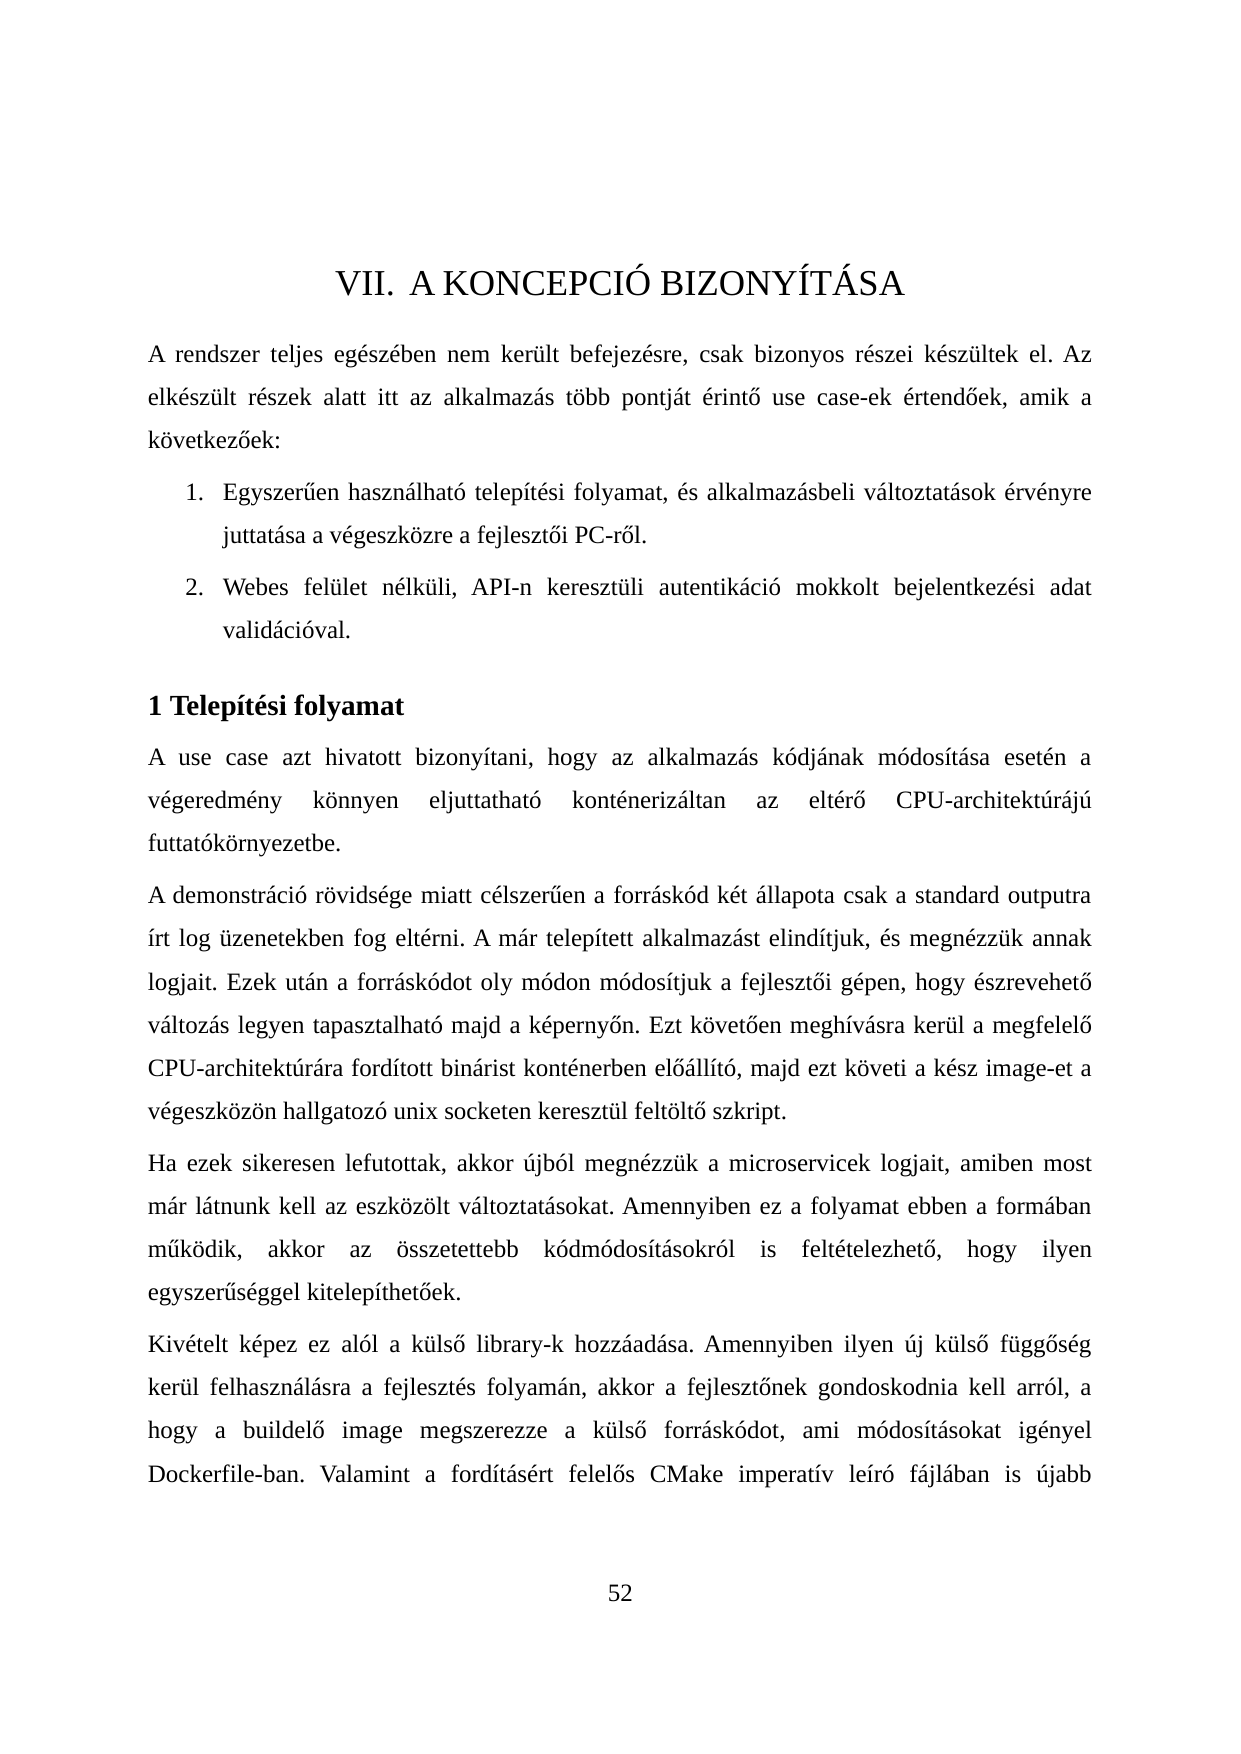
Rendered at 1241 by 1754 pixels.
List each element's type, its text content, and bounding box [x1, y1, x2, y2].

subtitle Telepítési folyamat [148, 688, 1093, 721]
text A demonstráció rövidsége miatt célszerűen a forráskód két állapota csak a standard outputra írt log üzenetekben fog eltérni. A már telepített alkalmazást elindítjuk, és megnézzük annak logjait. Ezek után a forráskódot oly módon módosítjuk a fejlesztői gépen, hogy észrevehető változás legyen tapasztalható majd a képernyőn. Ezt követően meghívásra kerül a megfelelő CPU-architektúrára fordított binárist konténerben előállító, majd ezt követi a kész image-et a végeszközön hallgatozó unix socketen keresztül feltöltő szkript. [148, 880, 1093, 1125]
subtitle A KONCEPCIÓ BIZONYÍTÁSA [148, 261, 1093, 303]
text Kivételt képez ez alól a külső library-k hozzáadása. Amennyiben ilyen új külső függőség kerül felhasználásra a fejlesztés folyamán, akkor a fejlesztőnek gondoskodnia kell arról, a hogy a buildelő image megszerezze a külső forráskódot, ami módosításokat igényel Dockerfile-ban. Valamint a fordításért felelős CMake imperatív leíró fájlában is újabb [148, 1329, 1093, 1487]
text Ha ezek sikeresen lefutottak, akkor újból megnézzük a microservicek logjait, amiben most már látnunk kell az eszközölt változtatásokat. Amennyiben ez a folyamat ebben a formában működik, akkor az összetettebb kódmódosításokról is feltételezhető, hogy ilyen egyszerűséggel kitelepíthetőek. [148, 1148, 1093, 1306]
list Webes felület nélküli, API-n keresztüli autentikáció mokkolt bejelentkezési adat validációval. [185, 572, 1093, 644]
text A rendszer teljes egészében nem került befejezésre, csak bizonyos részei készültek el. Az elkészült részek alatt itt az alkalmazás több pontját érintő use case-ek értendőek, amik a következőek: [148, 339, 1093, 454]
list Egyszerűen használható telepítési folyamat, és alkalmazásbeli változtatások érvényre juttatása a végeszközre a fejlesztői PC-ről. [185, 477, 1093, 549]
text A use case azt hivatott bizonyítani, hogy az alkalmazás kódjának módosítása esetén a végeredmény könnyen eljuttatható konténerizáltan az eltérő CPU-architektúrájú futtatókörnyezetbe. [148, 742, 1093, 857]
